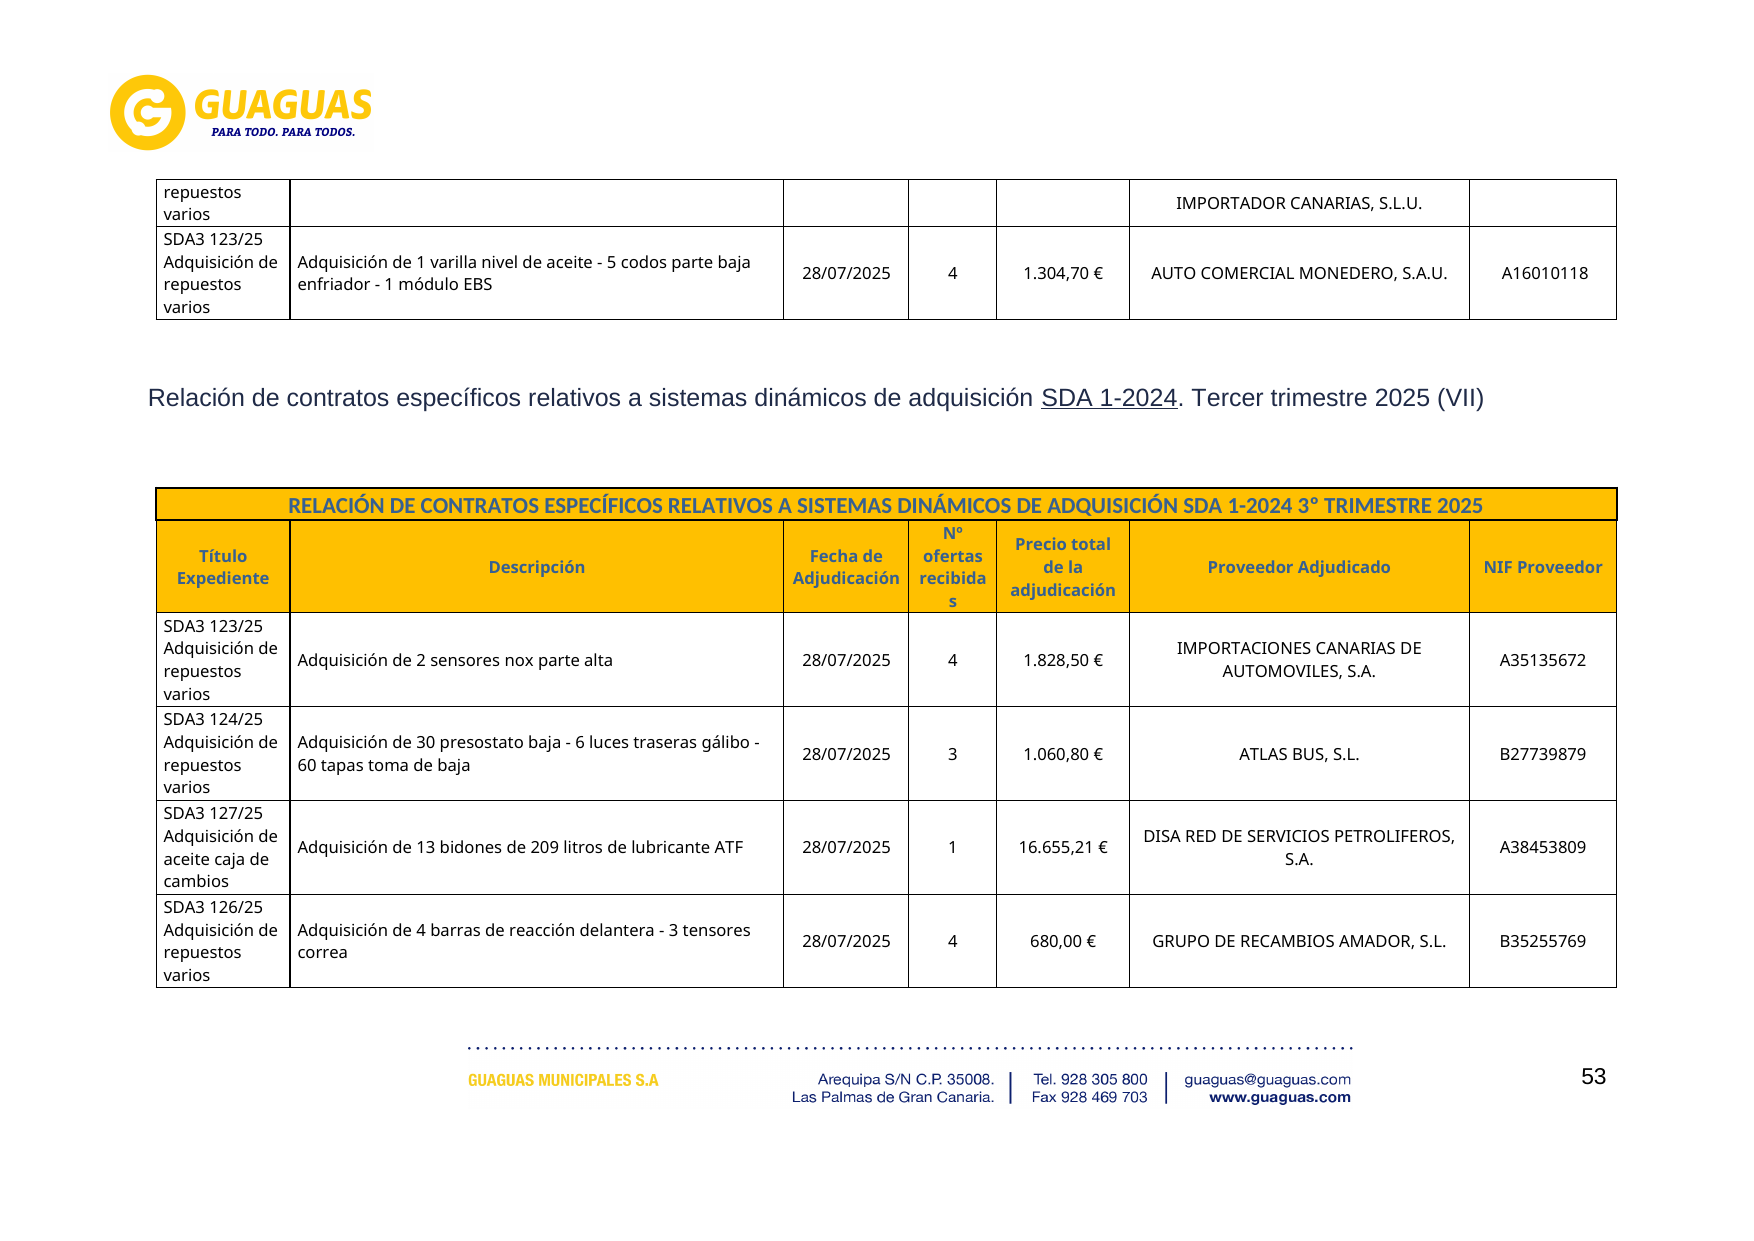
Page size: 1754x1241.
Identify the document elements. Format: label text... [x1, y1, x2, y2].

table_cell SDA3 127/25 Adquisición de aceite caja de cambios [157, 801, 289, 893]
table_cell B35255769 [1470, 895, 1616, 987]
table_cell 1.304,70 € [997, 227, 1129, 319]
table_cell SDA3 124/25 Adquisición de repuestos varios [157, 707, 289, 800]
table_cell 4 [909, 227, 996, 319]
table_cell Adquisición de 4 barras de reacción delantera - 3 tensores correa [291, 895, 783, 987]
table_cell DISA RED DE SERVICIOS PETROLIFEROS, S.A. [1130, 801, 1469, 893]
table_cell 1.060,80 € [997, 707, 1129, 800]
table_cell Adquisición de 30 presostato baja - 6 luces traseras gálibo - 60 tapas toma de baja [291, 707, 783, 800]
table_cell 4 [909, 895, 996, 987]
table_cell Adquisición de 1 varilla nivel de aceite - 5 codos parte baja enfriador - 1 módulo EBS [291, 227, 783, 319]
text Relación de contratos específicos relativos a sistemas dinámicos de adquisición SDA 1-2024. Tercer trimestre 2025 (VII) [148, 383, 1606, 412]
table_cell Nº ofertas recibidas [909, 521, 996, 612]
table_cell [909, 180, 996, 226]
table_cell B27739879 [1470, 707, 1616, 800]
table_cell [997, 180, 1129, 226]
table_cell SDA3 123/25 Adquisición de repuestos varios [157, 613, 289, 706]
table_cell Adquisición de 13 bidones de 209 litros de lubricante ATF [291, 801, 783, 893]
table_cell A35135672 [1470, 613, 1616, 706]
table_cell 28/07/2025 [784, 801, 908, 893]
table_cell 680,00 € [997, 895, 1129, 987]
table_cell Descripción [291, 521, 783, 612]
table_cell 28/07/2025 [784, 707, 908, 800]
table_cell 16.655,21 € [997, 801, 1129, 893]
table_cell 3 [909, 707, 996, 800]
table_cell [784, 180, 908, 226]
table_cell 4 [909, 613, 996, 706]
table_cell SDA3 126/25 Adquisición de repuestos varios [157, 895, 289, 987]
table_cell Proveedor Adjudicado [1130, 521, 1469, 612]
table_cell Fecha de Adjudicación [784, 521, 908, 612]
table_cell [1470, 180, 1616, 226]
table_cell IMPORTACIONES CANARIAS DE AUTOMOVILES, S.A. [1130, 613, 1469, 706]
table_cell SDA3 123/25 Adquisición de repuestos varios [157, 227, 289, 319]
table_cell A38453809 [1470, 801, 1616, 893]
table_cell repuestos varios [157, 180, 289, 226]
table_cell 28/07/2025 [784, 227, 908, 319]
table_cell ATLAS BUS, S.L. [1130, 707, 1469, 800]
table_cell Título Expediente [157, 521, 289, 612]
table_header RELACIÓN DE CONTRATOS ESPECÍFICOS RELATIVOS A SISTEMAS DINÁMICOS DE ADQUISICIÓN SDA 1-2024 3º TRIMESTRE 2025 [157, 489, 1616, 519]
table_cell Adquisición de 2 sensores nox parte alta [291, 613, 783, 706]
table_cell GRUPO DE RECAMBIOS AMADOR, S.L. [1130, 895, 1469, 987]
table_cell A16010118 [1470, 227, 1616, 319]
table_cell Precio total de la adjudicación [997, 521, 1129, 612]
table_cell NIF Proveedor [1470, 521, 1616, 612]
table_cell 28/07/2025 [784, 895, 908, 987]
table_cell 28/07/2025 [784, 613, 908, 706]
table_cell [291, 180, 783, 226]
table_cell IMPORTADOR CANARIAS, S.L.U. [1130, 180, 1469, 226]
table_cell 1.828,50 € [997, 613, 1129, 706]
table_cell 1 [909, 801, 996, 893]
table_cell AUTO COMERCIAL MONEDERO, S.A.U. [1130, 227, 1469, 319]
